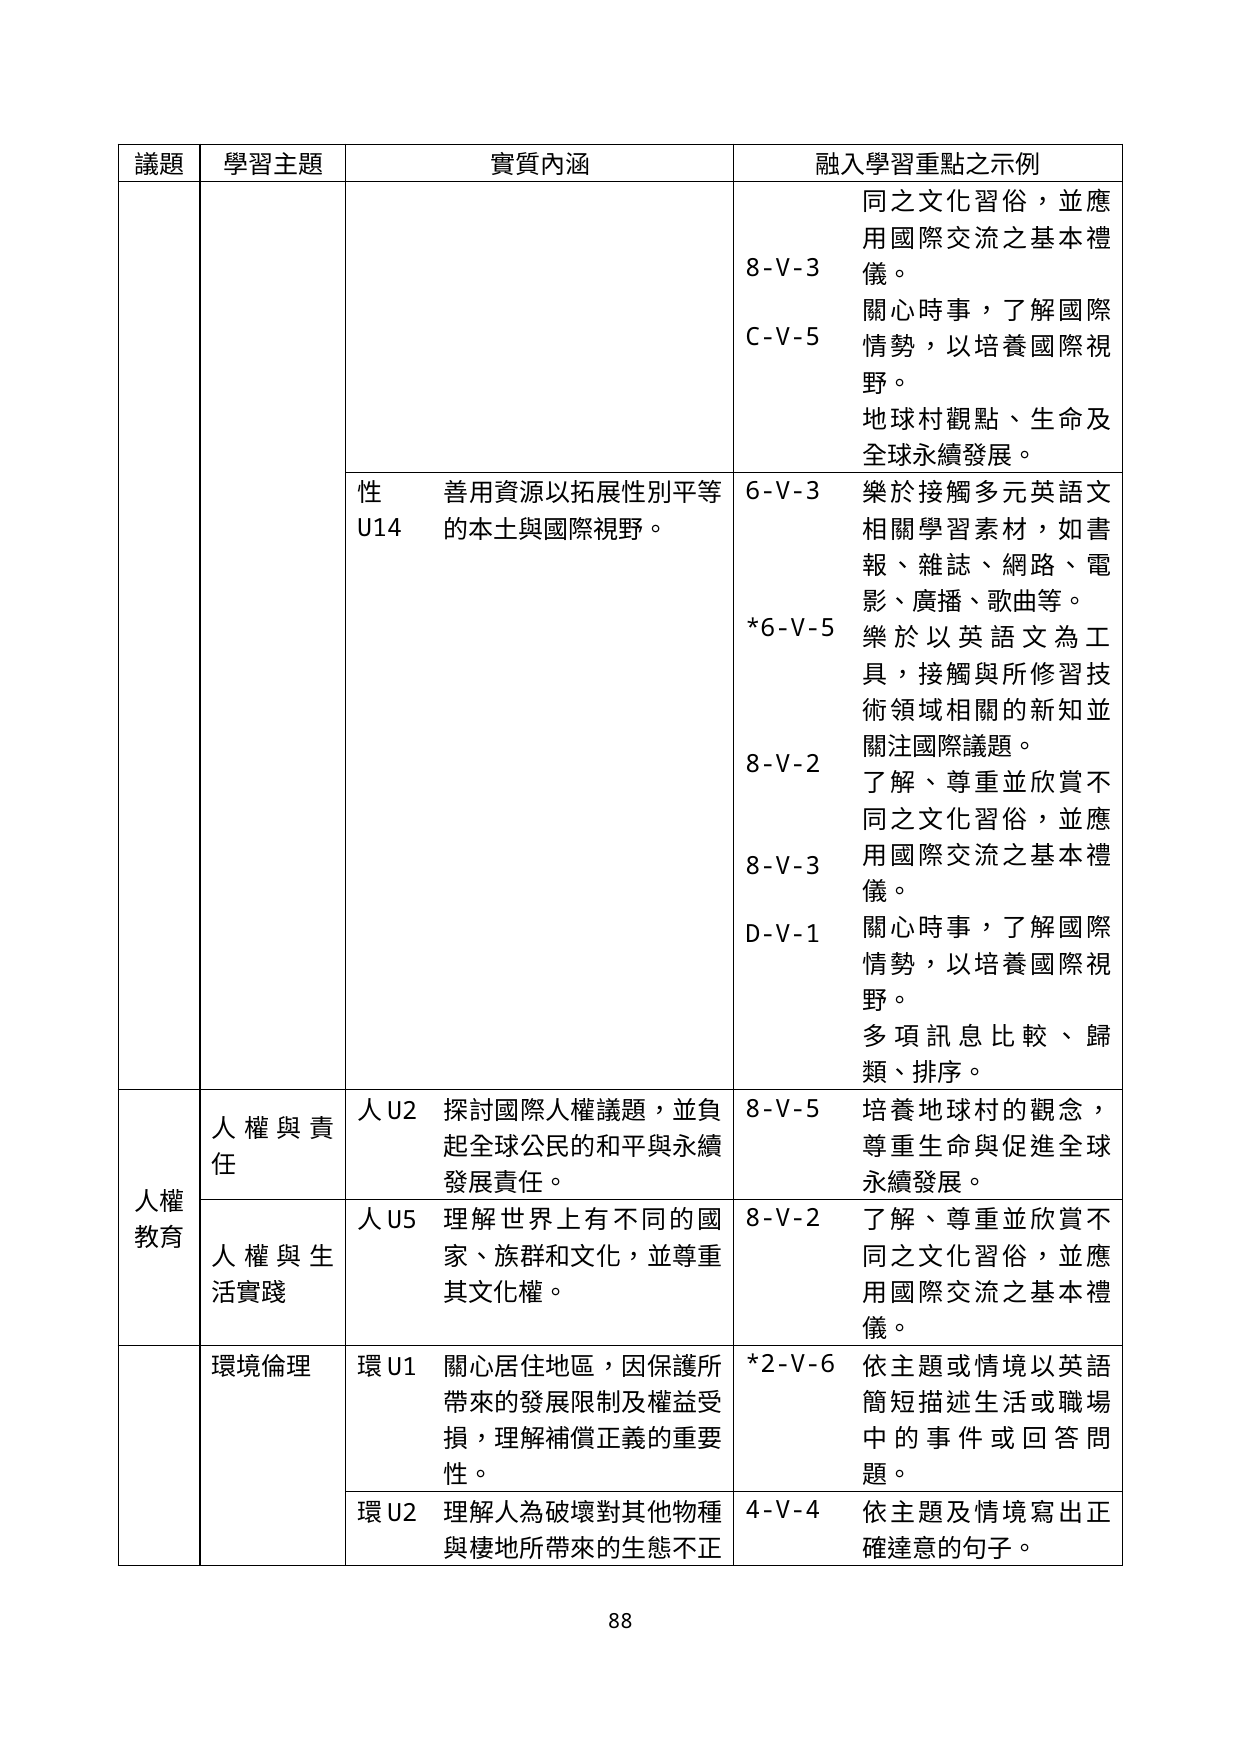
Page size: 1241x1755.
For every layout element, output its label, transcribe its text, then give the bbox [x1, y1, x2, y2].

table_cell 8-V-3 C-V-5 [734, 182, 851, 472]
table_cell 8-V-2 [734, 1200, 851, 1345]
table_cell 了解、尊重並欣賞不同之文化習俗，並應用國際交流之基本禮儀。 [851, 1200, 1122, 1345]
table_cell *2-V-6 [734, 1346, 851, 1491]
table_cell [119, 1346, 199, 1564]
table_cell [432, 182, 733, 472]
table_header 融入學習重點之示例 [734, 145, 1122, 181]
table_cell 人權教育 [119, 1090, 199, 1345]
table_header 實質內涵 [346, 145, 733, 181]
table_cell 環U2 [346, 1492, 432, 1564]
table_cell 8-V-5 [734, 1090, 851, 1199]
table_cell 善用資源以拓展性別平等的本土與國際視野。 [432, 473, 733, 1089]
table_cell [346, 182, 432, 472]
table_cell 樂於接觸多元英語文相關學習素材，如書報、雜誌、網路、電影、廣播、歌曲等。 樂於以英語文為工具，接觸與所修習技術領域相關的新知並關注國際議題。 了解、尊重並欣賞不同之文化習俗，並應用國際交流之基本禮儀。 關心時事，了解國際情勢，以培養國際視野。 多項訊息比較、歸類、排序。 [851, 473, 1122, 1089]
table_cell 人U5 [346, 1200, 432, 1345]
table_cell 環U1 [346, 1346, 432, 1491]
table_cell 理解人為破壞對其他物種與棲地所帶來的生態不正 [432, 1492, 733, 1564]
table_cell 依主題及情境寫出正確達意的句子。 [851, 1492, 1122, 1564]
table_cell 人權與責任 [201, 1090, 345, 1199]
table_cell 關心居住地區，因保護所帶來的發展限制及權益受損，理解補償正義的重要性。 [432, 1346, 733, 1491]
table_cell 人U2 [346, 1090, 432, 1199]
table_cell 4-V-4 [734, 1492, 851, 1564]
table_cell [201, 182, 345, 1089]
table_cell 人權與生活實踐 [201, 1200, 345, 1345]
table_cell 環境倫理 [201, 1346, 345, 1564]
table_cell 理解世界上有不同的國家、族群和文化，並尊重其文化權。 [432, 1200, 733, 1345]
table_cell 性U14 [346, 473, 432, 1089]
table_cell 培養地球村的觀念，尊重生命與促進全球永續發展。 [851, 1090, 1122, 1199]
table_cell 探討國際人權議題，並負起全球公民的和平與永續發展責任。 [432, 1090, 733, 1199]
table_cell [119, 182, 199, 1089]
table_cell 6-V-3 *6-V-5 8-V-2 8-V-3 D-V-1 [734, 473, 851, 1089]
table_header 議題 [119, 145, 199, 181]
table_cell 依主題或情境以英語簡短描述生活或職場中的事件或回答問題。 [851, 1346, 1122, 1491]
table_header 學習主題 [201, 145, 345, 181]
table_cell 同之文化習俗，並應用國際交流之基本禮儀。 關心時事，了解國際情勢，以培養國際視野。 地球村觀點、生命及全球永續發展。 [851, 182, 1122, 472]
